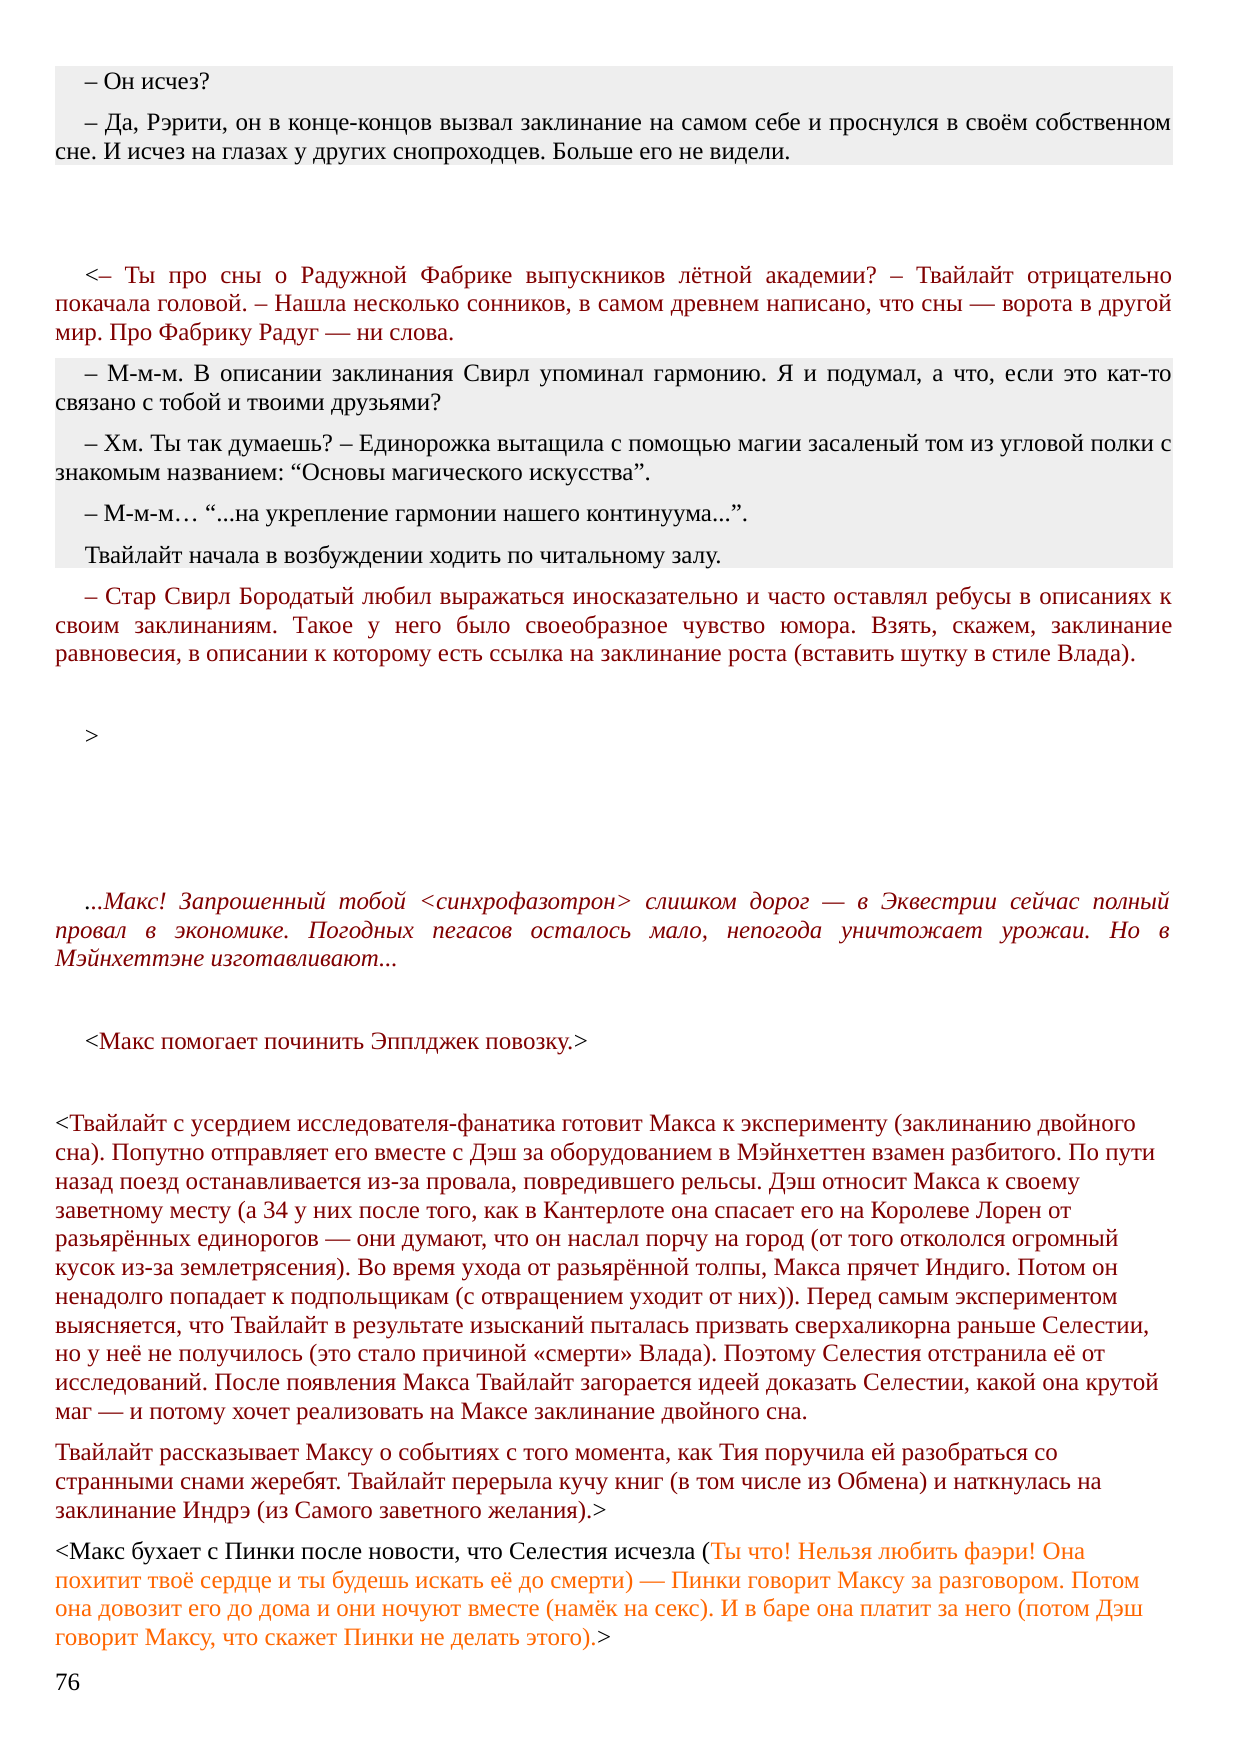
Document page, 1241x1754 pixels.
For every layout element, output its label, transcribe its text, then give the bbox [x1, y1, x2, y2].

text – Он исчез? [55, 66, 1173, 95]
text – Хм. Ты так думаешь? – Единорожка вытащила с помощью магии засаленый том из угловой полки с знакомым названием: “Основы магического искусства”. [55, 428, 1173, 486]
text – М-м-м. В описании заклинания Свирл упоминал гармонию. Я и подумал, а что, если это кат-то связано с тобой и твоими друзьями? [55, 358, 1173, 416]
text <Макс бухает с Пинки после новости, что Селестия исчезла (Ты что! Нельзя любить фаэри! Она похитит твоё сердце и ты будешь искать её до смерти) — Пинки говорит Максу за разговором. Потом она довозит его до дома и они ночуют вместе (намёк на секс). И в баре она платит за него (потом Дэш говорит Максу, что скажет Пинки не делать этого).> [55, 1536, 1173, 1651]
text – Да, Рэрити, он в конце-концов вызвал заклинание на самом себе и проснулся в своём собственном сне. И исчез на глазах у других снопроходцев. Больше его не видели. [55, 107, 1173, 165]
text <– Ты про сны о Радужной Фабрике выпускников лётной академии? – Твайлайт отрицательно покачала головой. – Нашла несколько сонников, в самом древнем написано, что сны — ворота в другой мир. Про Фабрику Радуг — ни слова. [55, 260, 1173, 346]
text Твайлайт рассказывает Максу о событиях с того момента, как Тия поручила ей разобраться со странными снами жеребят. Твайлайт перерыла кучу книг (в том числе из Обмена) и наткнулась на заклинание Индрэ (из Самого заветного желания).> [55, 1437, 1173, 1523]
text <Твайлайт с усердием исследователя-фанатика готовит Макса к эксперименту (заклинанию двойного сна). Попутно отправляет его вместе с Дэш за оборудованием в Мэйнхеттен взамен разбитого. По пути назад поезд останавливается из-за провала, повредившего рельсы. Дэш относит Макса к своему заветному месту (а 34 у них после того, как в Кантерлоте она спасает его на Королеве Лорен от разьярённых единорогов — они думают, что он наслал порчу на город (от того откололся огромный кусок из-за землетрясения). Во время ухода от разьярённой толпы, Макса прячет Индиго. Потом он ненадолго попадает к подпольщикам (с отвращением уходит от них)). Перед самым экспериментом выясняется, что Твайлайт в результате изысканий пыталась призвать сверхаликорна раньше Селестии, но у неё не получилось (это стало причиной «смерти» Влада). Поэтому Селестия отстранила её от исследований. После появления Макса Твайлайт загорается идеей доказать Селестии, какой она крутой маг — и потому хочет реализовать на Максе заклинание двойного сна. [55, 1108, 1173, 1425]
text – М-м-м… “...на укрепление гармонии нашего континуума...”. [55, 498, 1173, 527]
text ...Макс! Запрошенный тобой <синхрофазотрон> слишком дорог — в Эквестрии сейчас полный провал в экономике. Погодных пегасов осталось мало, непогода уничтожает урожаи. Но в Мэйнхеттэне изготавливают... [55, 886, 1173, 972]
text Твайлайт начала в возбуждении ходить по читальному залу. [55, 540, 1173, 568]
text > [55, 721, 1173, 750]
text <Макс помогает починить Эпплджек повозку.> [55, 1026, 1173, 1055]
text – Стар Свирл Бородатый любил выражаться иносказательно и часто оставлял ребусы в описаниях к своим заклинаниям. Такое у него было своеобразное чувство юмора. Взять, скажем, заклинание равновесия, в описании к которому есть ссылка на заклинание роста (вставить шутку в стиле Влада). [55, 581, 1173, 667]
